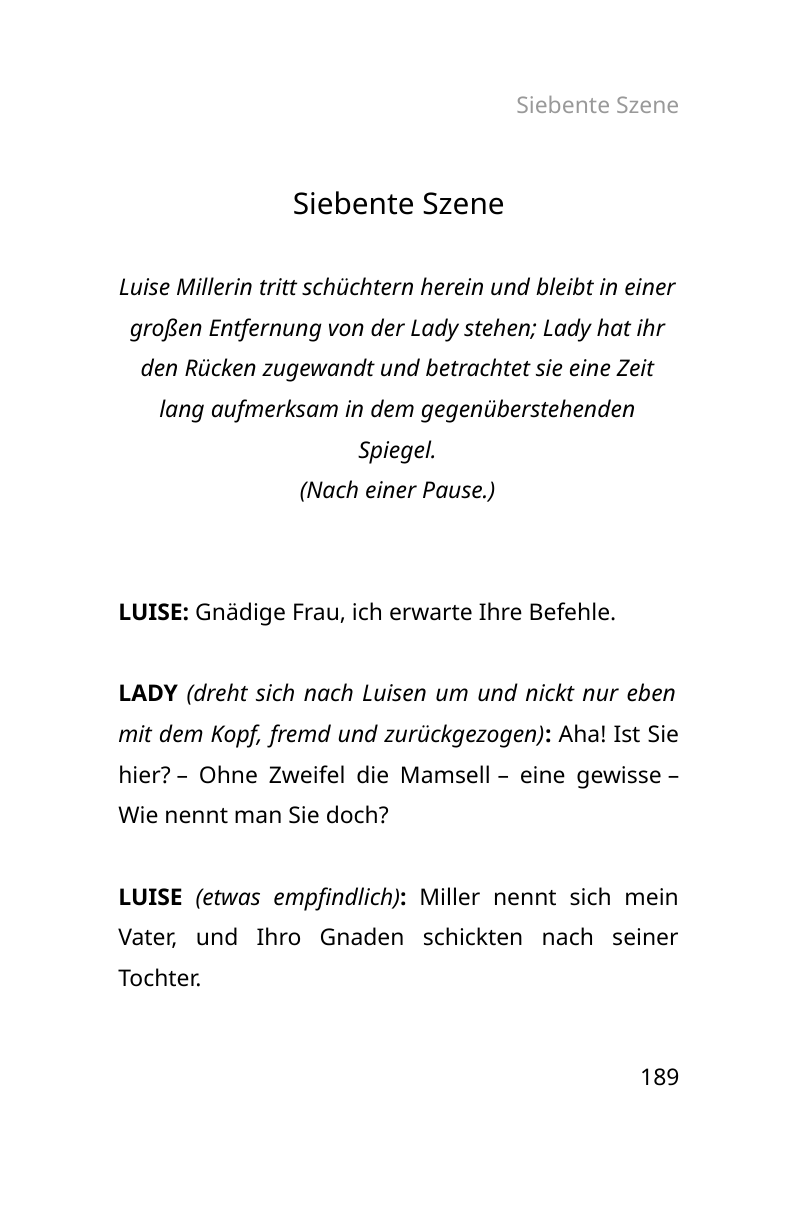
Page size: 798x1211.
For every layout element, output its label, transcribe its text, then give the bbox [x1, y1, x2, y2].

text LUISE (etwas empfindlich): Miller nennt sich mein Vater, und Ihro Gnaden schickten nach seiner Tochter. [118, 852, 679, 993]
text LADY (dreht sich nach Luisen um und nickt nur eben mit dem Kopf, fremd und zurückgezogen): Aha! Ist Sie hier? – Ohne Zweifel die Mamsell – eine gewisse – Wie nennt man Sie doch? [118, 648, 679, 831]
text Luise Millerin tritt schüchtern herein und bleibt in einer großen Entfernung von der Lady stehen; Lady hat ihr den Rücken zugewandt und betrachtet sie eine Zeit lang aufmerksam in dem gegenüberstehenden Spiegel. (Nach einer Pause.) [118, 247, 679, 506]
subtitle Siebente Szene [118, 149, 679, 223]
text LUISE: Gnädige Frau, ich erwarte Ihre Befehle. [118, 527, 679, 627]
